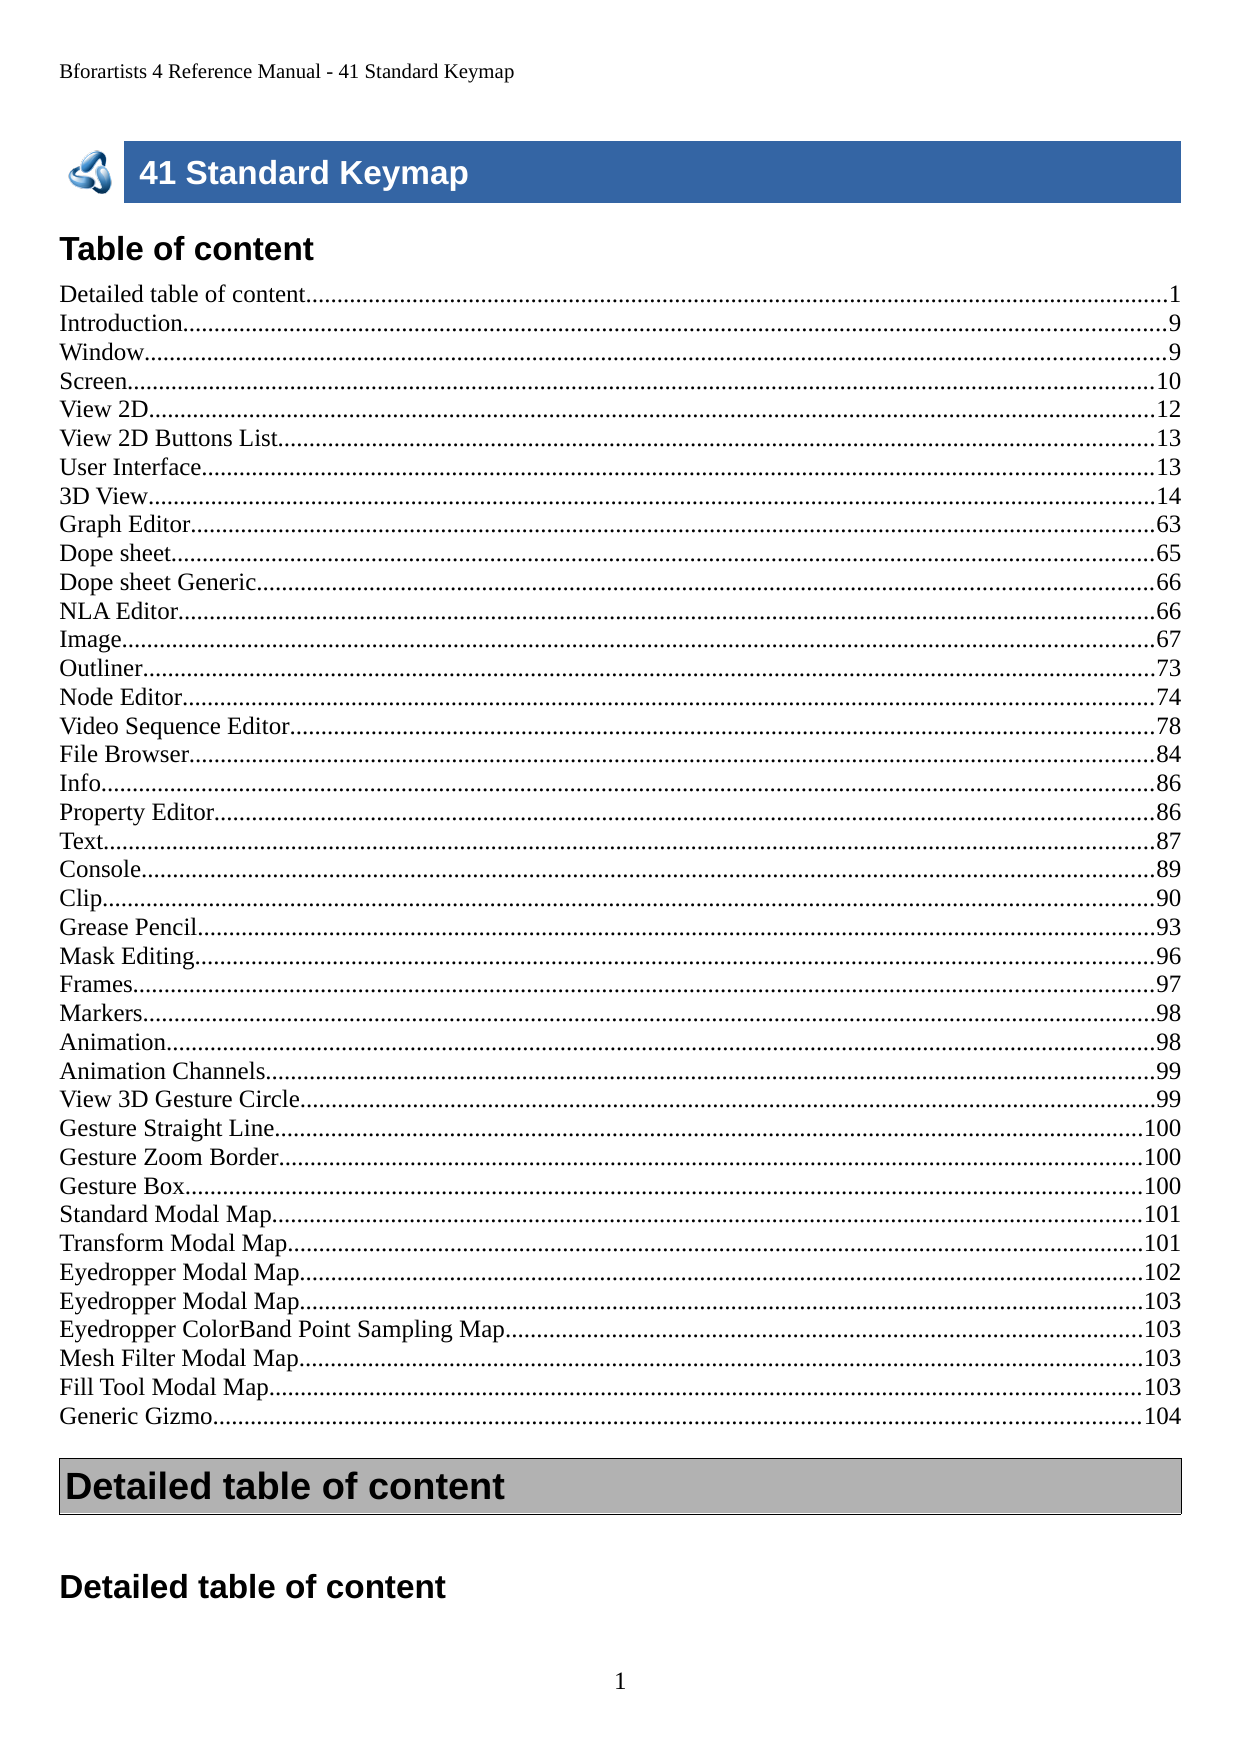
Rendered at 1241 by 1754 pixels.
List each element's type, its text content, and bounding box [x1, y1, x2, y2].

text Gesture Box 100 [59, 1171, 1181, 1199]
text Clip 90 [59, 883, 1181, 912]
text Dope sheet 65 [59, 538, 1181, 567]
subtitle Detailed table of content [59, 1567, 1181, 1606]
text Dope sheet Generic 66 [59, 567, 1181, 596]
text Eyedropper Modal Map 103 [59, 1286, 1181, 1314]
text View 2D 12 [59, 394, 1181, 423]
table_header Detailed table of content [60, 1459, 1181, 1513]
text Fill Tool Modal Map 103 [59, 1372, 1181, 1401]
text NLA Editor 66 [59, 596, 1181, 624]
text User Interface 13 [59, 452, 1181, 481]
text Video Sequence Editor 78 [59, 711, 1181, 739]
text Gesture Straight Line 100 [59, 1113, 1181, 1142]
text Outliner 73 [59, 653, 1181, 682]
text 3D View 14 [59, 481, 1181, 509]
text Text 87 [59, 826, 1181, 854]
text View 3D Gesture Circle 99 [59, 1084, 1181, 1113]
text Info 86 [59, 768, 1181, 797]
text Graph Editor 63 [59, 509, 1181, 538]
table_header [59, 141, 124, 203]
text Generic Gizmo 104 [59, 1401, 1181, 1429]
text Node Editor 74 [59, 682, 1181, 711]
text Console 89 [59, 854, 1181, 883]
text Standard Modal Map 101 [59, 1199, 1181, 1228]
text Animation Channels 99 [59, 1056, 1181, 1084]
text Markers 98 [59, 998, 1181, 1027]
text Introduction 9 [59, 308, 1181, 337]
text Frames 97 [59, 969, 1181, 998]
subtitle Table of content [59, 228, 1181, 267]
text Animation 98 [59, 1027, 1181, 1056]
text View 2D Buttons List 13 [59, 423, 1181, 452]
text Mask Editing 96 [59, 941, 1181, 969]
text Grease Pencil 93 [59, 912, 1181, 941]
text File Browser 84 [59, 739, 1181, 768]
text Screen 10 [59, 366, 1181, 394]
text Eyedropper Modal Map 102 [59, 1257, 1181, 1286]
picture [65, 147, 114, 197]
text Mesh Filter Modal Map 103 [59, 1343, 1181, 1372]
text Image 67 [59, 624, 1181, 653]
text Gesture Zoom Border 100 [59, 1142, 1181, 1171]
text Transform Modal Map 101 [59, 1228, 1181, 1257]
table_header 41 Standard Keymap [124, 141, 1181, 203]
text Eyedropper ColorBand Point Sampling Map 103 [59, 1314, 1181, 1343]
text Window 9 [59, 337, 1181, 366]
text Detailed table of content 1 [59, 279, 1181, 308]
text Property Editor 86 [59, 797, 1181, 826]
